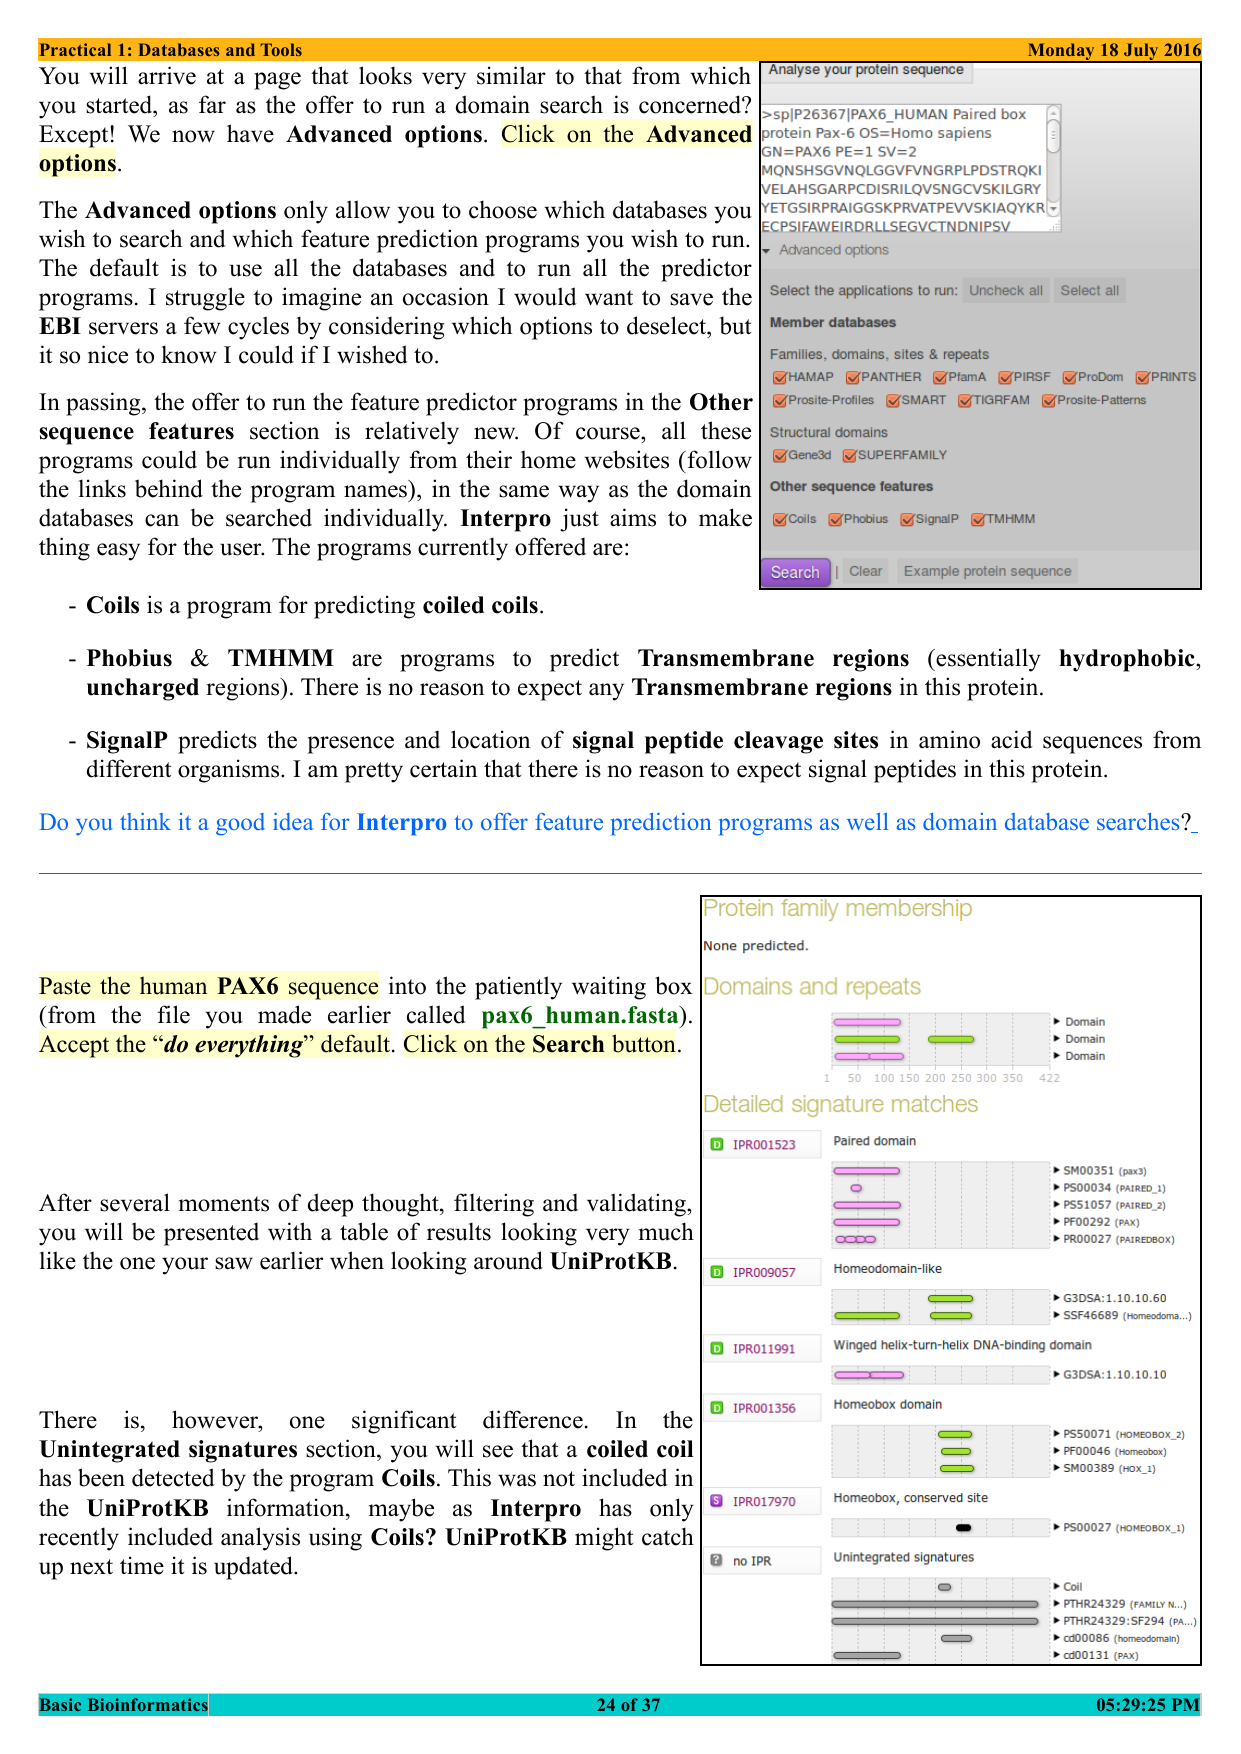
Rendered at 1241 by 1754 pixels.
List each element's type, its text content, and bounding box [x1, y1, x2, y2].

text The Advanced options only allow you to choose which databases you wish to search and which feature prediction programs you wish to run. The default is to use all the databases and to run all the predictor programs. I struggle to imagine an occasion I would want to save the EBI servers a few cycles by considering which options to deselect, but it so nice to know I could if I wished to. [38, 194, 759, 369]
text - SignalP predicts the presence and location of signal peptide cleavage sites in amino acid sequences from different organisms. I am pretty certain that there is no reason to expect signal peptides in this protein. [68, 725, 1202, 783]
text Paste the human PAX6 sequence into the patiently waiting box (from the file you made earlier called pax6_human.fasta). Accept the “do everything” default. Click on the Search button. [38, 971, 700, 1058]
text After several moments of deep thought, filtering and validating, you will be presented with a table of results looking very much like the one your saw earlier when looking around UniProtKB. [38, 1188, 700, 1275]
picture [761, 63, 1200, 588]
text In passing, the offer to run the feature predictor programs in the Other sequence features section is relatively new. Of course, all these programs could be run individually from their home websites (follow the links behind the program names), in the same way as the domain databases can be searched individually. Interpro just aims to make thing easy for the user. The programs currently offered are: [38, 387, 759, 561]
text Do you think it a good idea for Interpro to offer feature prediction programs as well as domain database searches? [38, 807, 1202, 836]
picture [702, 897, 1200, 1664]
text You will arrive at a page that looks very similar to that from which you started, as far as the offer to run a domain search is concerned? Except! We now have Advanced options. Click on the Advanced options. [38, 61, 759, 177]
text There is, however, one significant difference. In the Unintegrated signatures section, you will see that a coiled coil has been detected by the program Coils. This was not included in the UniProtKB information, maybe as Interpro has only recently included analysis using Coils? UniProtKB might catch up next time it is updated. [38, 1405, 700, 1579]
text - Coils is a program for predicting coiled coils. [68, 590, 1202, 619]
text - Phobius & TMHMM are programs to predict Transmembrane regions (essentially hydrophobic, uncharged regions). There is no reason to expect any Transmembrane regions in this protein. [68, 643, 1202, 701]
